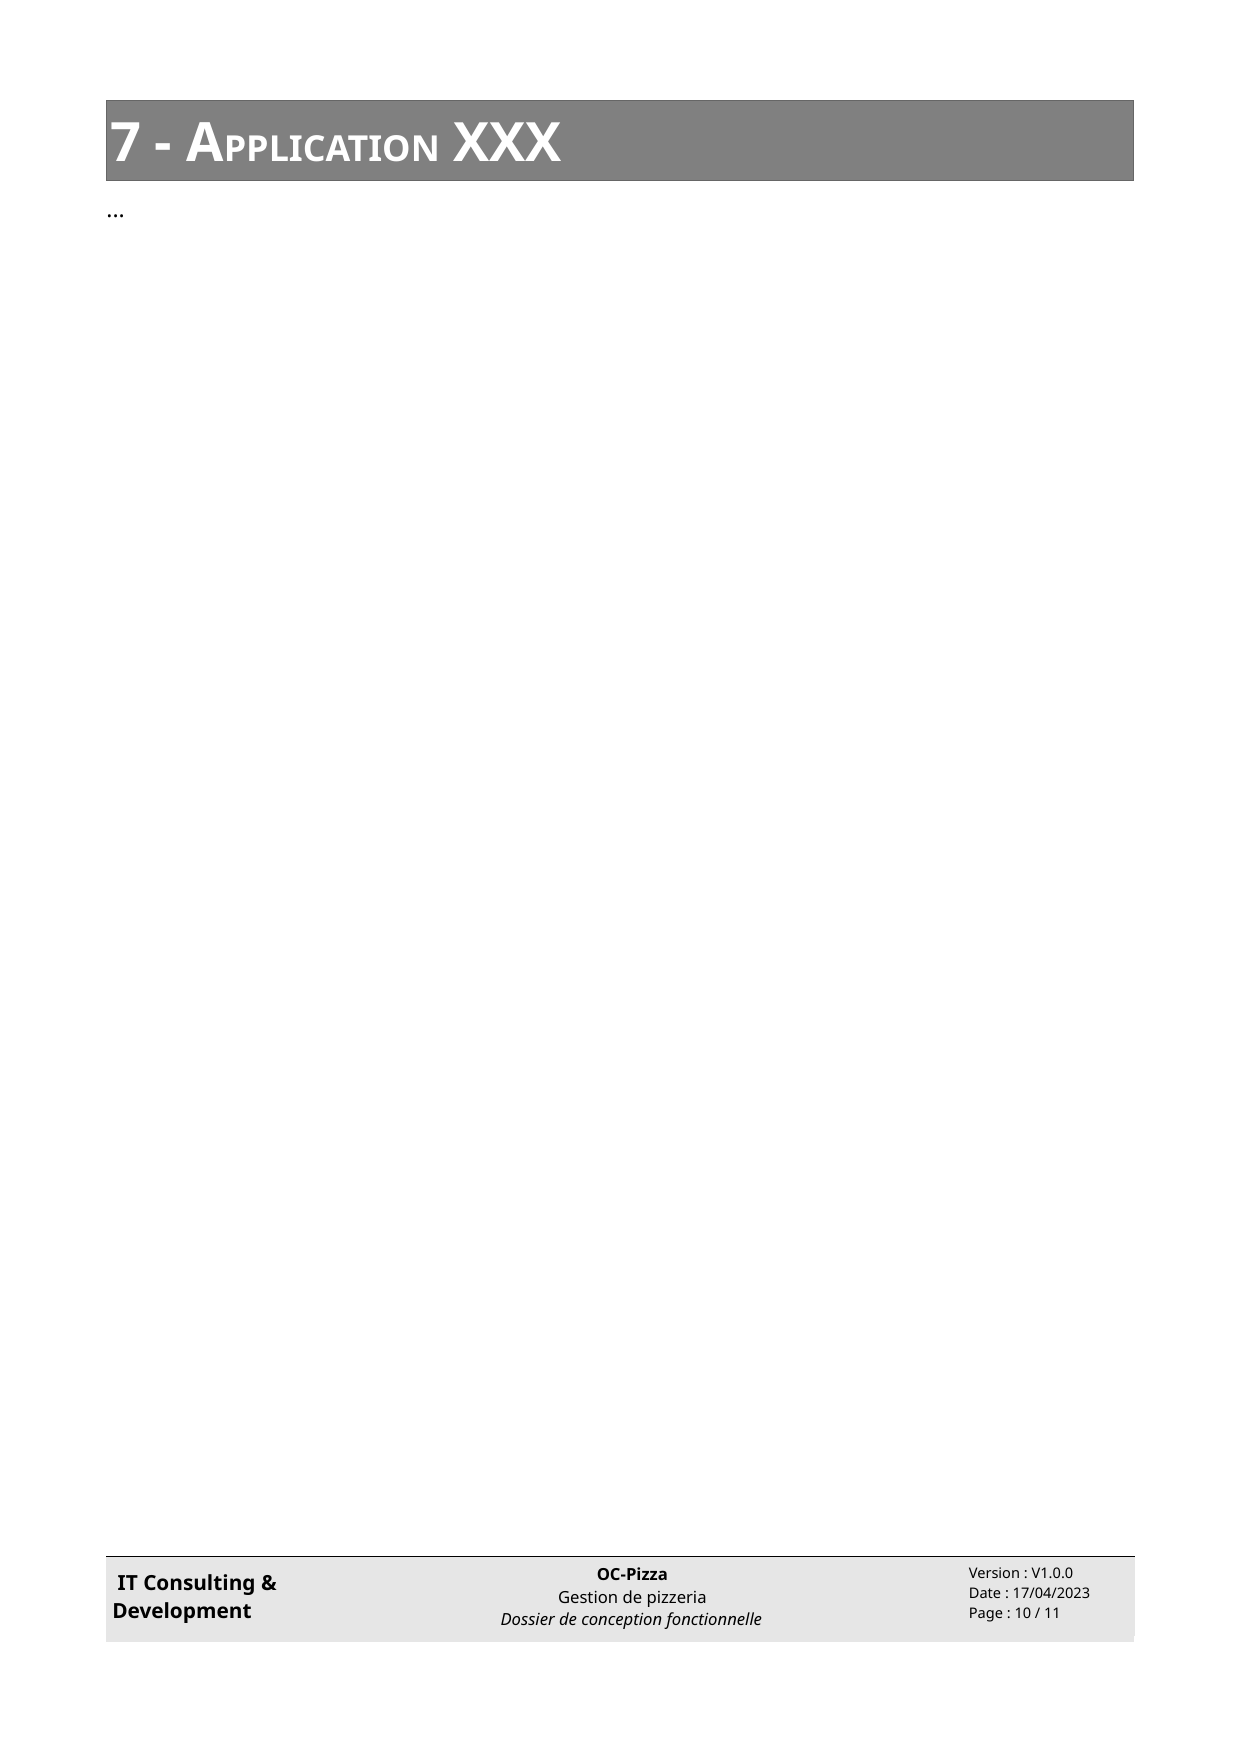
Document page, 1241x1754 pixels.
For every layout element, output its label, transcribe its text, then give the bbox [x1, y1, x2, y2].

text ... [106, 193, 1134, 225]
subtitle Application XXX [107, 101, 1133, 180]
